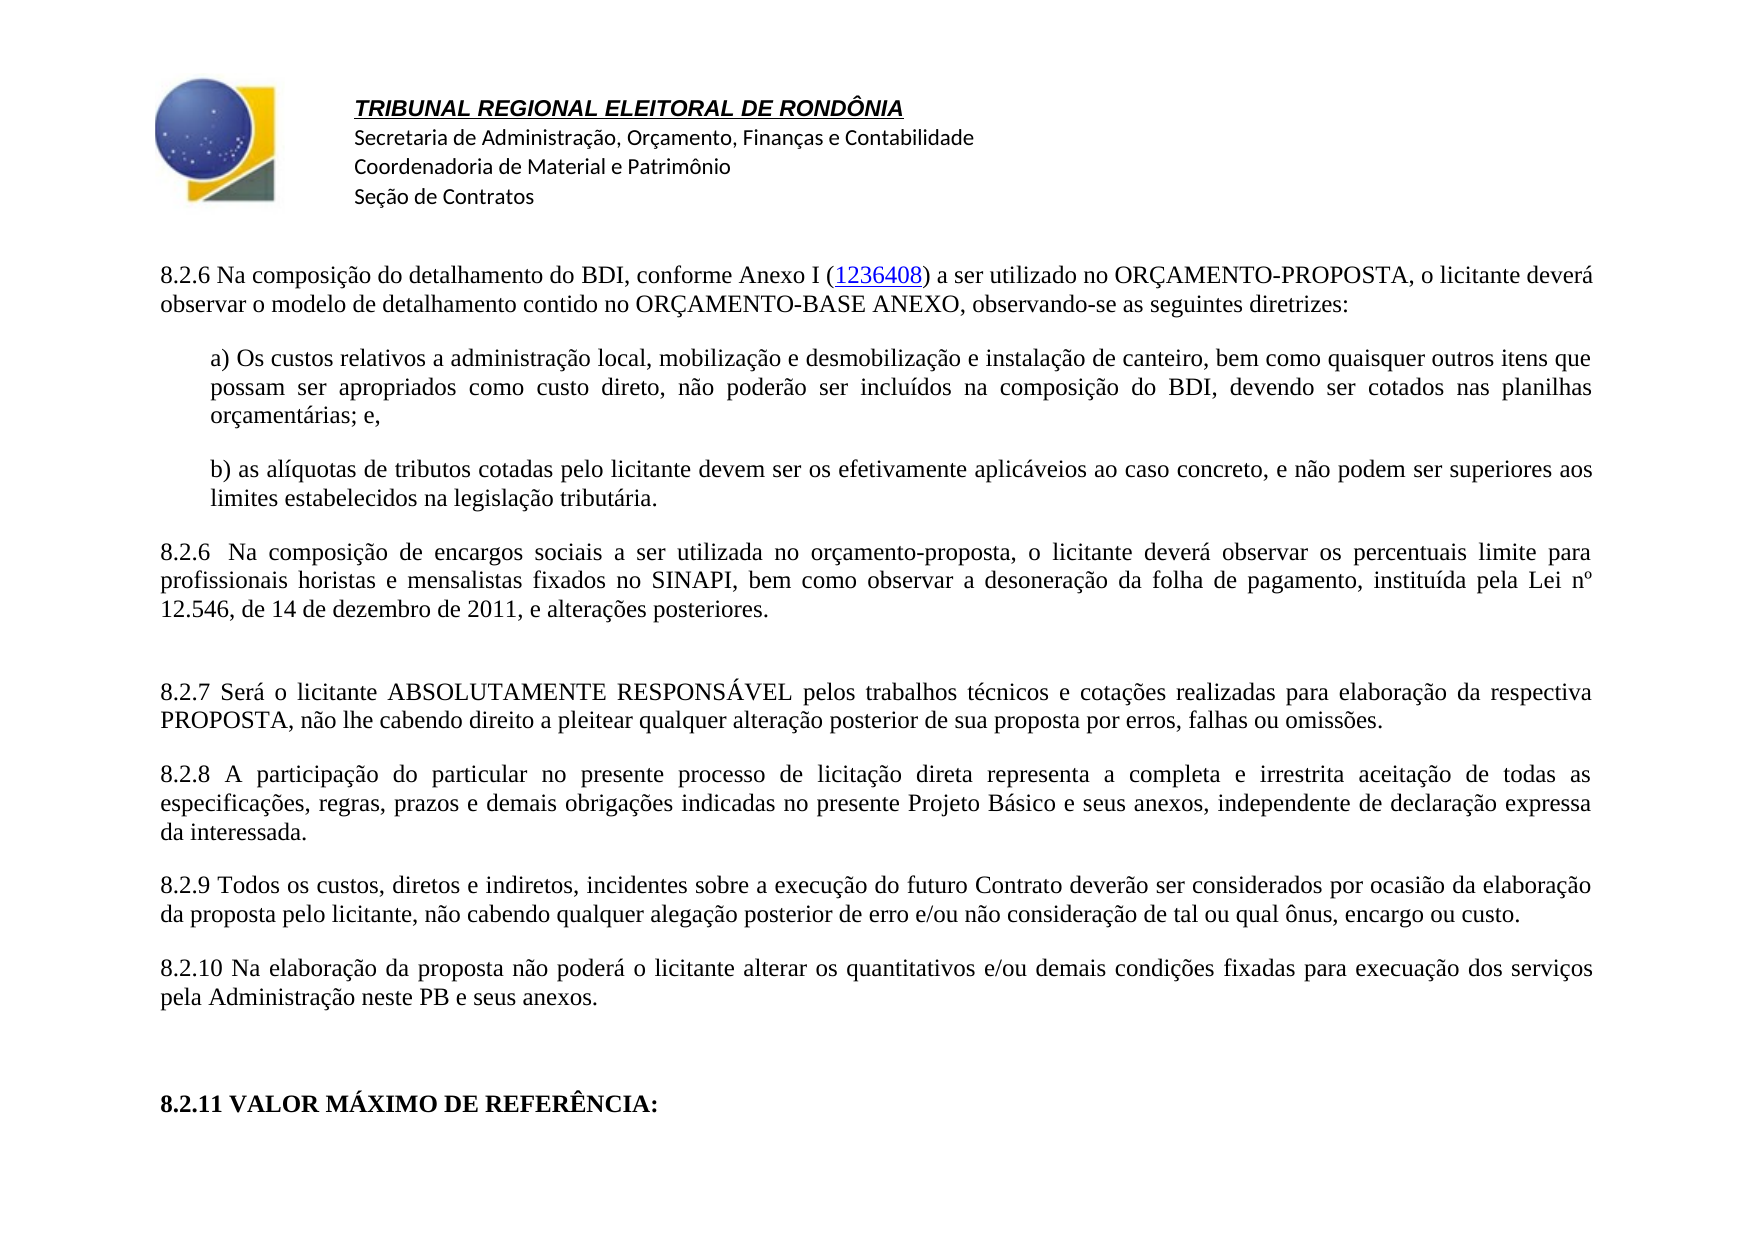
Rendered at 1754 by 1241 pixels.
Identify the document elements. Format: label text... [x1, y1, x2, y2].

text a) Os custos relativos a administração local, mobilização e desmobilização e instalação de canteiro, bem como quaisquer outros itens que possam ser apropriados como custo direto, não poderão ser incluídos na composição do BDI, devendo ser cotados nas planilhas orçamentárias; e, [210, 343, 1594, 429]
text 8.2.7 Será o licitante ABSOLUTAMENTE RESPONSÁVEL pelos trabalhos técnicos e cotações realizadas para elaboração da respectiva PROPOSTA, não lhe cabendo direito a pleitear qualquer alteração posterior de sua proposta por erros, falhas ou omissões. [160, 648, 1594, 734]
text 8.2.6 Na composição de encargos sociais a ser utilizada no orçamento-proposta, o licitante deverá observar os percentuais limite para profissionais horistas e mensalistas fixados no SINAPI, bem como observar a desoneração da folha de pagamento, instituída pela Lei nº 12.546, de 14 de dezembro de 2011, e alterações posteriores. [160, 537, 1594, 623]
text b) as alíquotas de tributos cotadas pelo licitante devem ser os efetivamente aplicáveios ao caso concreto, e não podem ser superiores aos limites estabelecidos na legislação tributária. [210, 454, 1594, 512]
text 8.2.11 VALOR MÁXIMO DE REFERÊNCIA: [160, 1089, 1594, 1118]
text 8.2.6 Na composição do detalhamento do BDI, conforme Anexo I (1236408) a ser utilizado no ORÇAMENTO-PROPOSTA, o licitante deverá observar o modelo de detalhamento contido no ORÇAMENTO-BASE ANEXO, observando-se as seguintes diretrizes: [160, 261, 1594, 318]
text 8.2.8 A participação do particular no presente processo de licitação direta representa a completa e irrestrita aceitação de todas as especificações, regras, prazos e demais obrigações indicadas no presente Projeto Básico e seus anexos, independente de declaração expressa da interessada. [160, 759, 1594, 846]
text 8.2.9 Todos os custos, diretos e indiretos, incidentes sobre a execução do futuro Contrato deverão ser considerados por ocasião da elaboração da proposta pelo licitante, não cabendo qualquer alegação posterior de erro e/ou não consideração de tal ou qual ônus, encargo ou custo. [160, 871, 1594, 928]
text 8.2.10 Na elaboração da proposta não poderá o licitante alterar os quantitativos e/ou demais condições fixadas para execuação dos serviços pela Administração neste PB e seus anexos. [160, 953, 1594, 1011]
